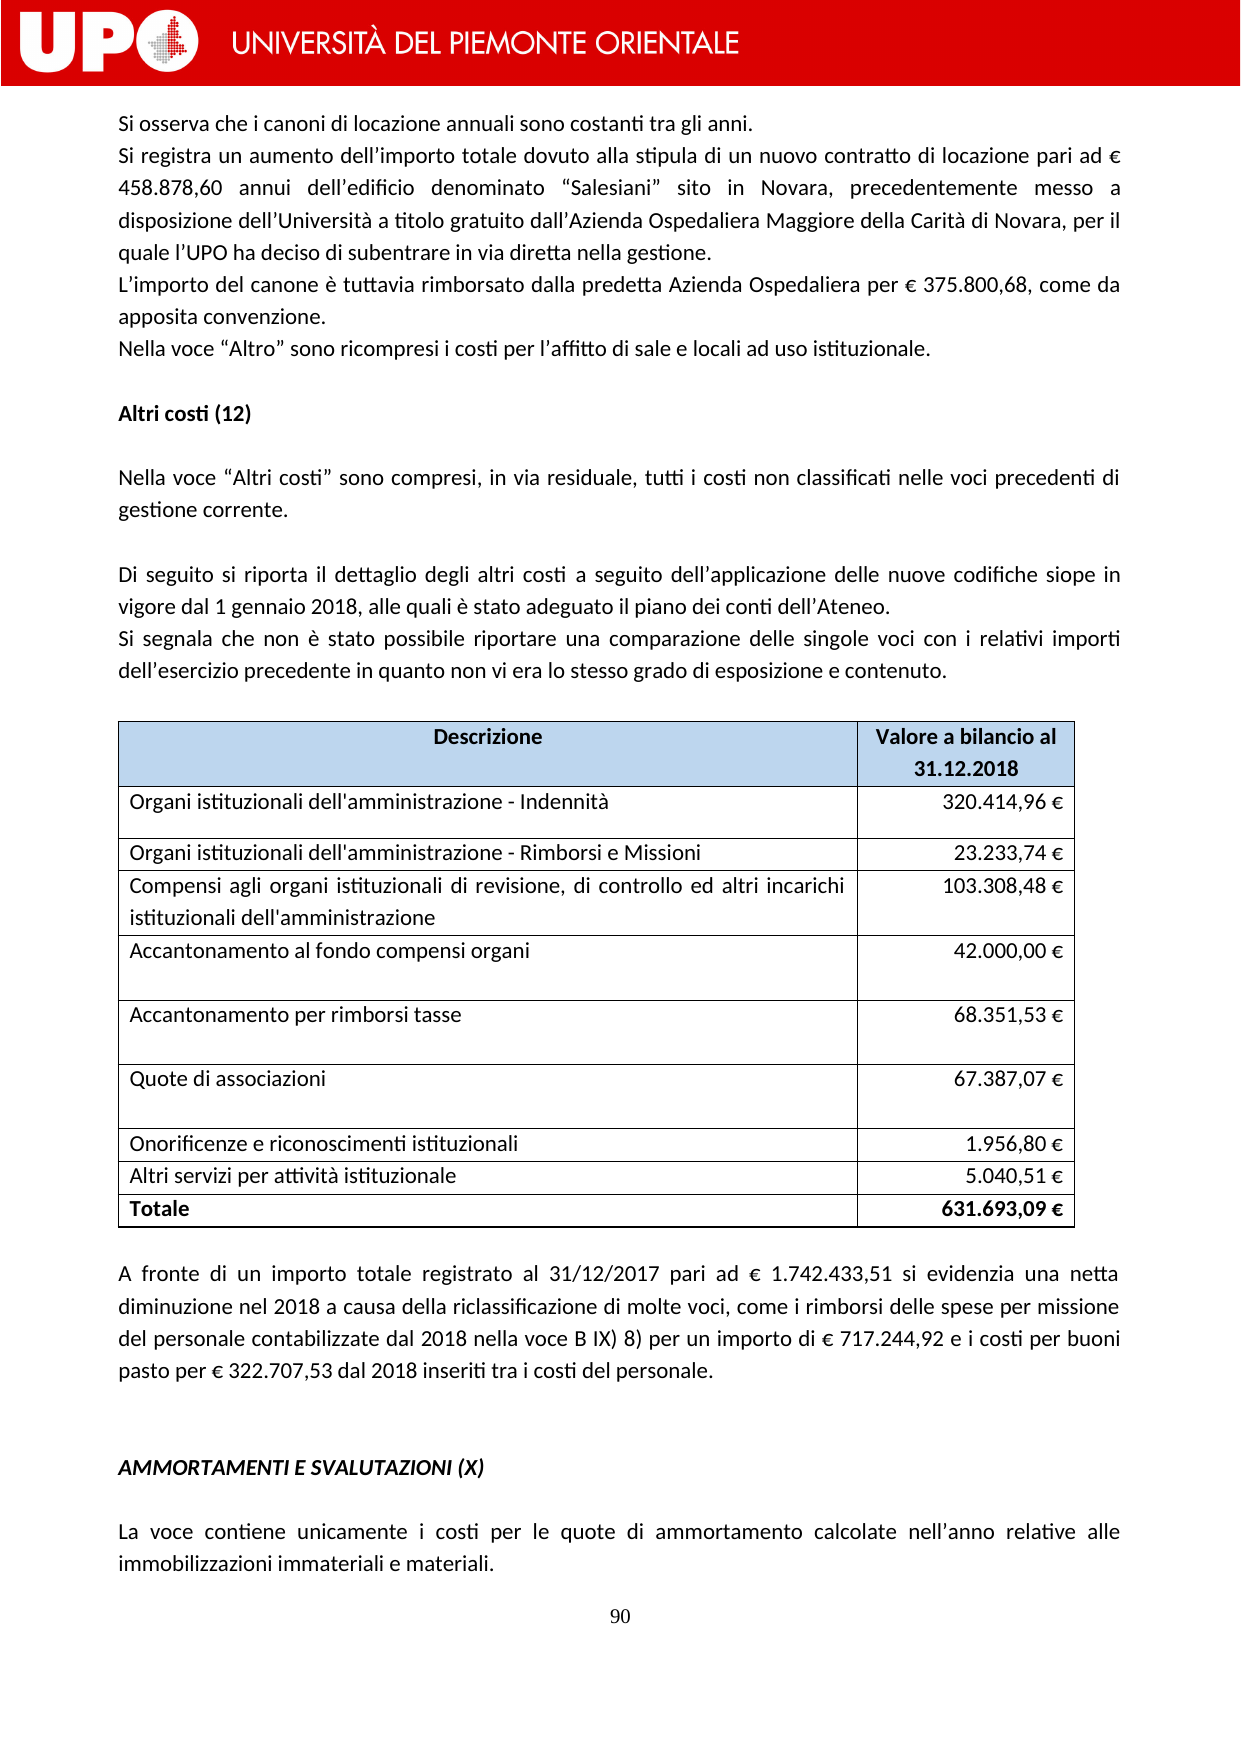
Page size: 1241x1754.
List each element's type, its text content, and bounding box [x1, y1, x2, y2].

table_cell Totale [119, 1195, 857, 1226]
text La voce contiene unicamente i costi per le quote di ammortamento calcolate nell’anno relative alle immobilizzazioni immateriali e materiali. [118, 1517, 1122, 1577]
text Si osserva che i canoni di locazione annuali sono costanti tra gli anni. [118, 109, 1122, 137]
text Altri costi (12) [118, 399, 1122, 427]
table_cell Organi istituzionali dell'amministrazione - Rimborsi e Missioni [119, 839, 857, 870]
table_cell Organi istituzionali dell'amministrazione - Indennità [119, 787, 857, 837]
text Nella voce “Altro” sono ricompresi i costi per l’affitto di sale e locali ad uso istituzionale. [118, 334, 1122, 362]
table_header Descrizione [119, 722, 857, 786]
text Si registra un aumento dell’importo totale dovuto alla stipula di un nuovo contratto di locazione pari ad € 458.878,60 annui dell’edificio denominato “Salesiani” sito in Novara, precedentemente messo a disposizione dell’Università a titolo gratuito dall’Azienda Ospedaliera Maggiore della Carità di Novara, per il quale l’UPO ha deciso di subentrare in via diretta nella gestione. [118, 141, 1122, 266]
table_cell 42.000,00 € [858, 936, 1074, 999]
text AMMORTAMENTI E SVALUTAZIONI (X) [118, 1453, 1122, 1481]
table_cell Quote di associazioni [119, 1065, 857, 1128]
table_cell Accantonamento per rimborsi tasse [119, 1001, 857, 1063]
table_header Valore a bilancio al 31.12.2018 [858, 722, 1074, 786]
table_cell Onorificenze e riconoscimenti istituzionali [119, 1129, 857, 1161]
table_cell 320.414,96 € [858, 787, 1074, 837]
table_cell 67.387,07 € [858, 1065, 1074, 1128]
text Di seguito si riporta il dettaglio degli altri costi a seguito dell’applicazione delle nuove codifiche siope in vigore dal 1 gennaio 2018, alle quali è stato adeguato il piano dei conti dell’Ateneo. [118, 560, 1122, 620]
table_cell 103.308,48 € [858, 871, 1074, 935]
table_cell Altri servizi per attività istituzionale [119, 1162, 857, 1193]
table_cell 631.693,09 € [858, 1195, 1074, 1226]
text Nella voce “Altri costi” sono compresi, in via residuale, tutti i costi non classificati nelle voci precedenti di gestione corrente. [118, 463, 1122, 523]
table_cell 5.040,51 € [858, 1162, 1074, 1193]
table_cell 68.351,53 € [858, 1001, 1074, 1063]
text Si segnala che non è stato possibile riportare una comparazione delle singole voci con i relativi importi dell’esercizio precedente in quanto non vi era lo stesso grado di esposizione e contenuto. [118, 624, 1122, 684]
table_cell 23.233,74 € [858, 839, 1074, 870]
table_cell Accantonamento al fondo compensi organi [119, 936, 857, 999]
table_cell 1.956,80 € [858, 1129, 1074, 1161]
text L’importo del canone è tuttavia rimborsato dalla predetta Azienda Ospedaliera per € 375.800,68, come da apposita convenzione. [118, 270, 1122, 330]
text A fronte di un importo totale registrato al 31/12/2017 pari ad € 1.742.433,51 si evidenzia una netta diminuzione nel 2018 a causa della riclassificazione di molte voci, come i rimborsi delle spese per missione del personale contabilizzate dal 2018 nella voce B IX) 8) per un importo di € 717.244,92 e i costi per buoni pasto per € 322.707,53 dal 2018 inseriti tra i costi del personale. [118, 1259, 1122, 1384]
table_cell Compensi agli organi istituzionali di revisione, di controllo ed altri incarichi istituzionali dell'amministrazione [119, 871, 857, 935]
